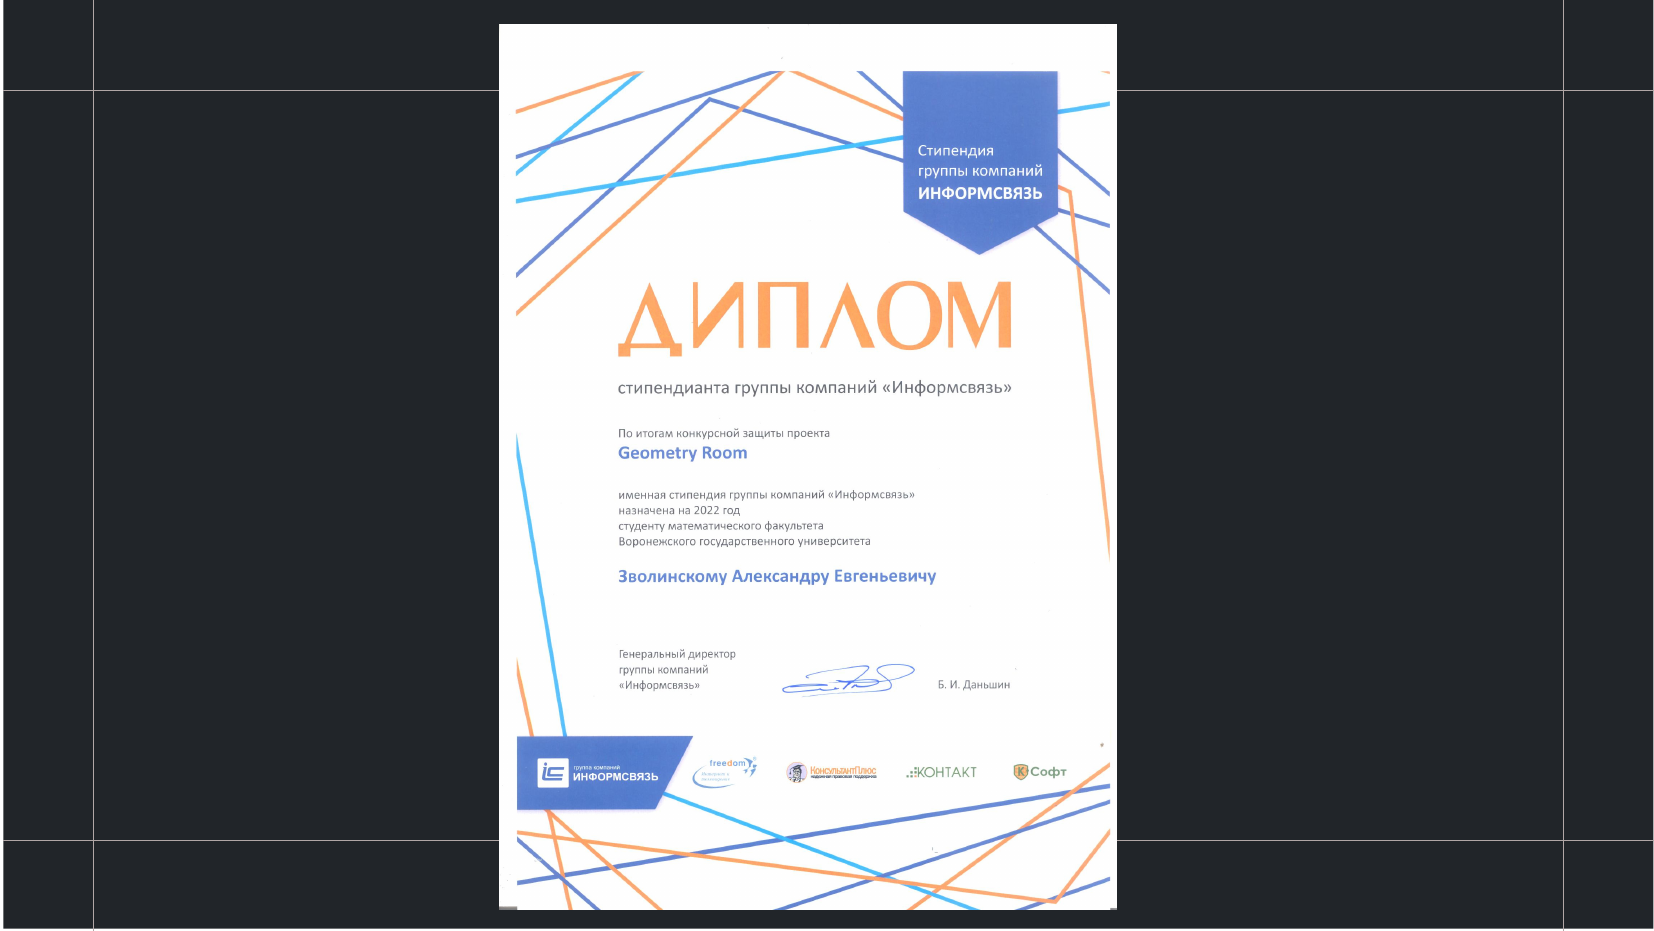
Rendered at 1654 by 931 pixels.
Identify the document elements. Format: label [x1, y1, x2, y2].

picture [499, 24, 1117, 910]
